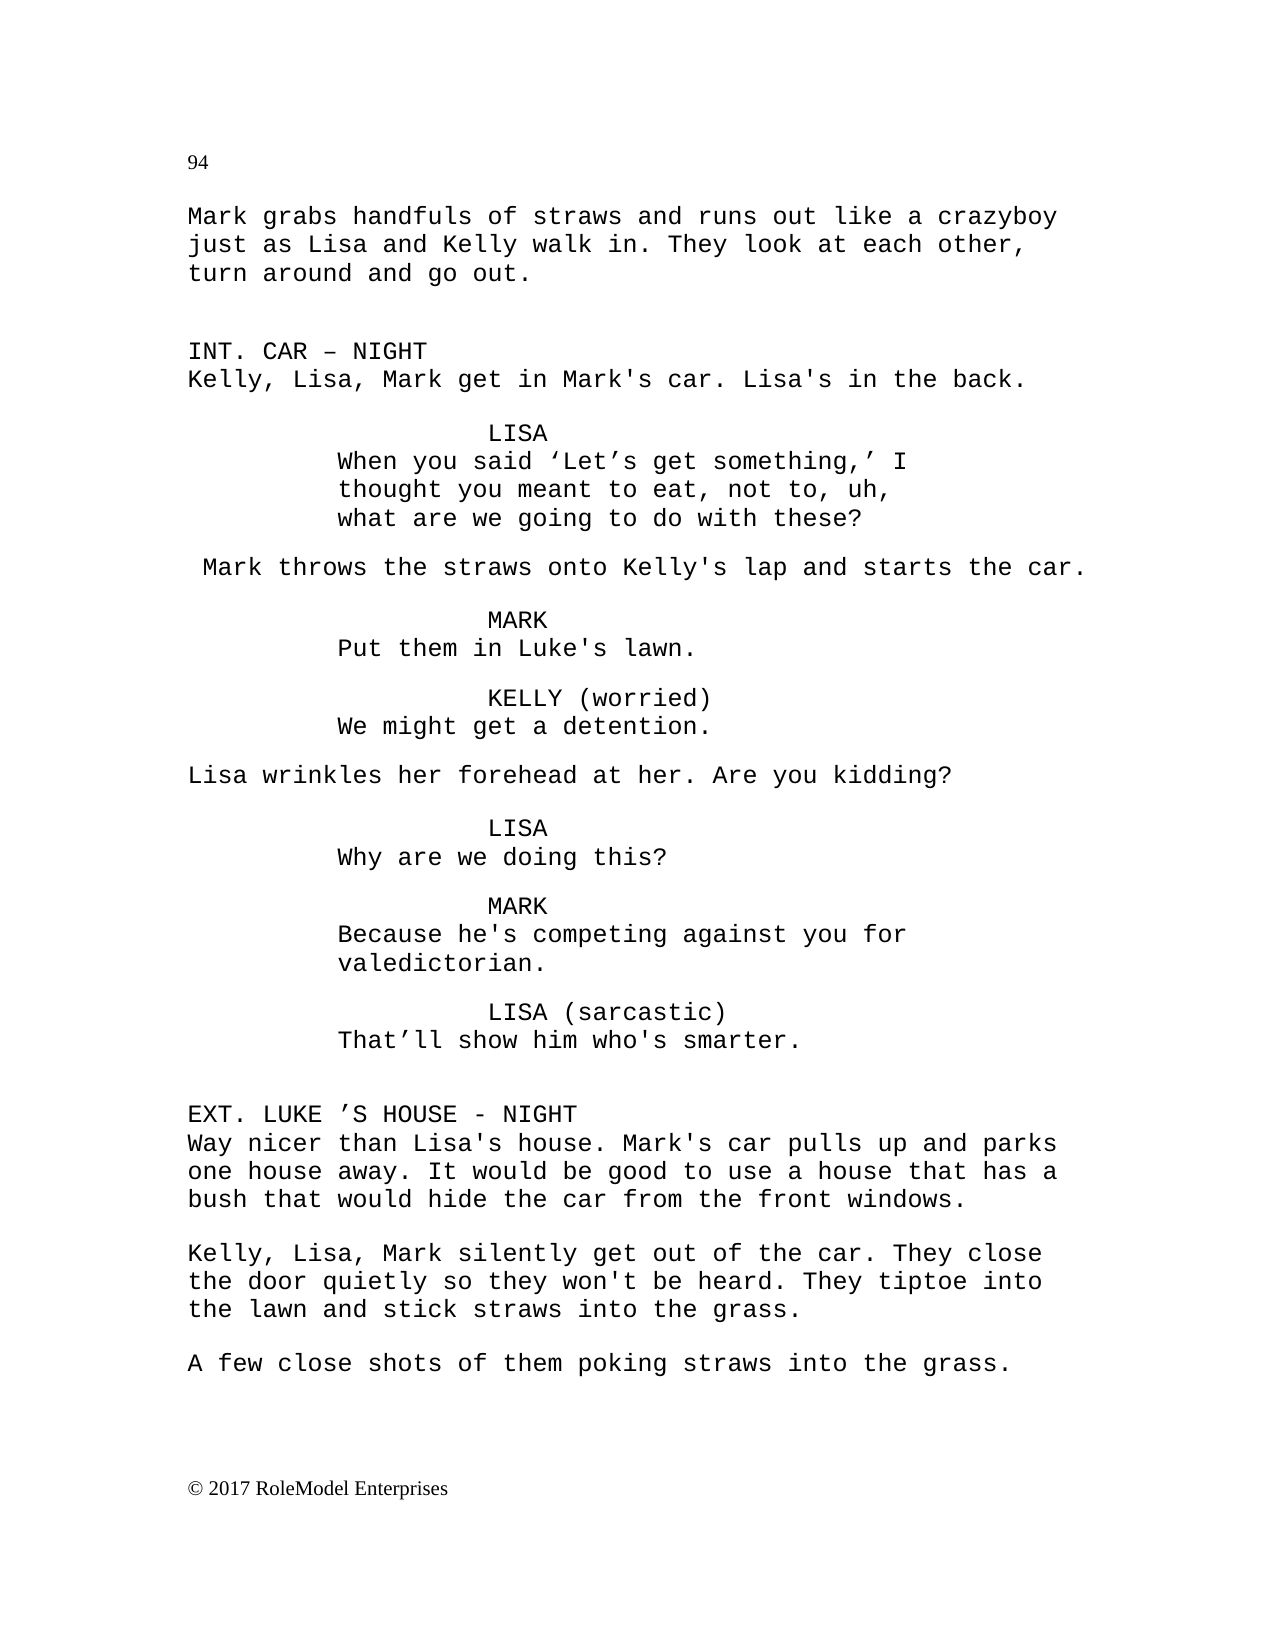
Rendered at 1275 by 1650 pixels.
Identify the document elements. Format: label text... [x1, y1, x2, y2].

text We might get a detention. [337, 713, 937, 742]
text Lisa wrinkles her forehead at her. Are you kidding? [187, 763, 1087, 791]
text LISA [187, 420, 1087, 448]
text MARK [187, 893, 1087, 922]
subtitle INT. CAR – NIGHT [187, 338, 1087, 367]
text When you said ‘Let’s get something,’ I thought you meant to eat, not to, uh, what are we going to do with these? [337, 448, 937, 533]
text That’ll show him who's smarter. [337, 1028, 937, 1056]
text LISA [187, 816, 1087, 844]
text Kelly, Lisa, Mark silently get out of the car. They close the door quietly so they won't be heard. They tiptoe into the lawn and stick straws into the grass. [187, 1240, 1087, 1325]
text Kelly, Lisa, Mark get in Mark's car. Lisa's in the back. [187, 367, 1087, 395]
text KELLY (worried) [187, 685, 1087, 713]
text Mark throws the straws onto Kelly's lap and starts the car. [187, 554, 1087, 583]
text Because he's competing against you for valedictorian. [337, 922, 937, 978]
text A few close shots of them poking straws into the grass. [187, 1350, 1087, 1378]
text MARK [187, 608, 1087, 636]
text Why are we doing this? [337, 844, 937, 873]
text Way nicer than Lisa's house. Mark's car pulls up and parks one house away. It would be good to use a house that has a bush that would hide the car from the front windows. [187, 1130, 1087, 1215]
text Mark grabs handfuls of straws and runs out like a crazyboy just as Lisa and Kelly walk in. They look at each other, turn around and go out. [187, 203, 1087, 288]
text Put them in Luke's lawn. [337, 636, 937, 664]
subtitle EXT. LUKE ’S HOUSE - NIGHT [187, 1102, 1087, 1130]
text LISA (sarcastic) [187, 999, 1087, 1028]
